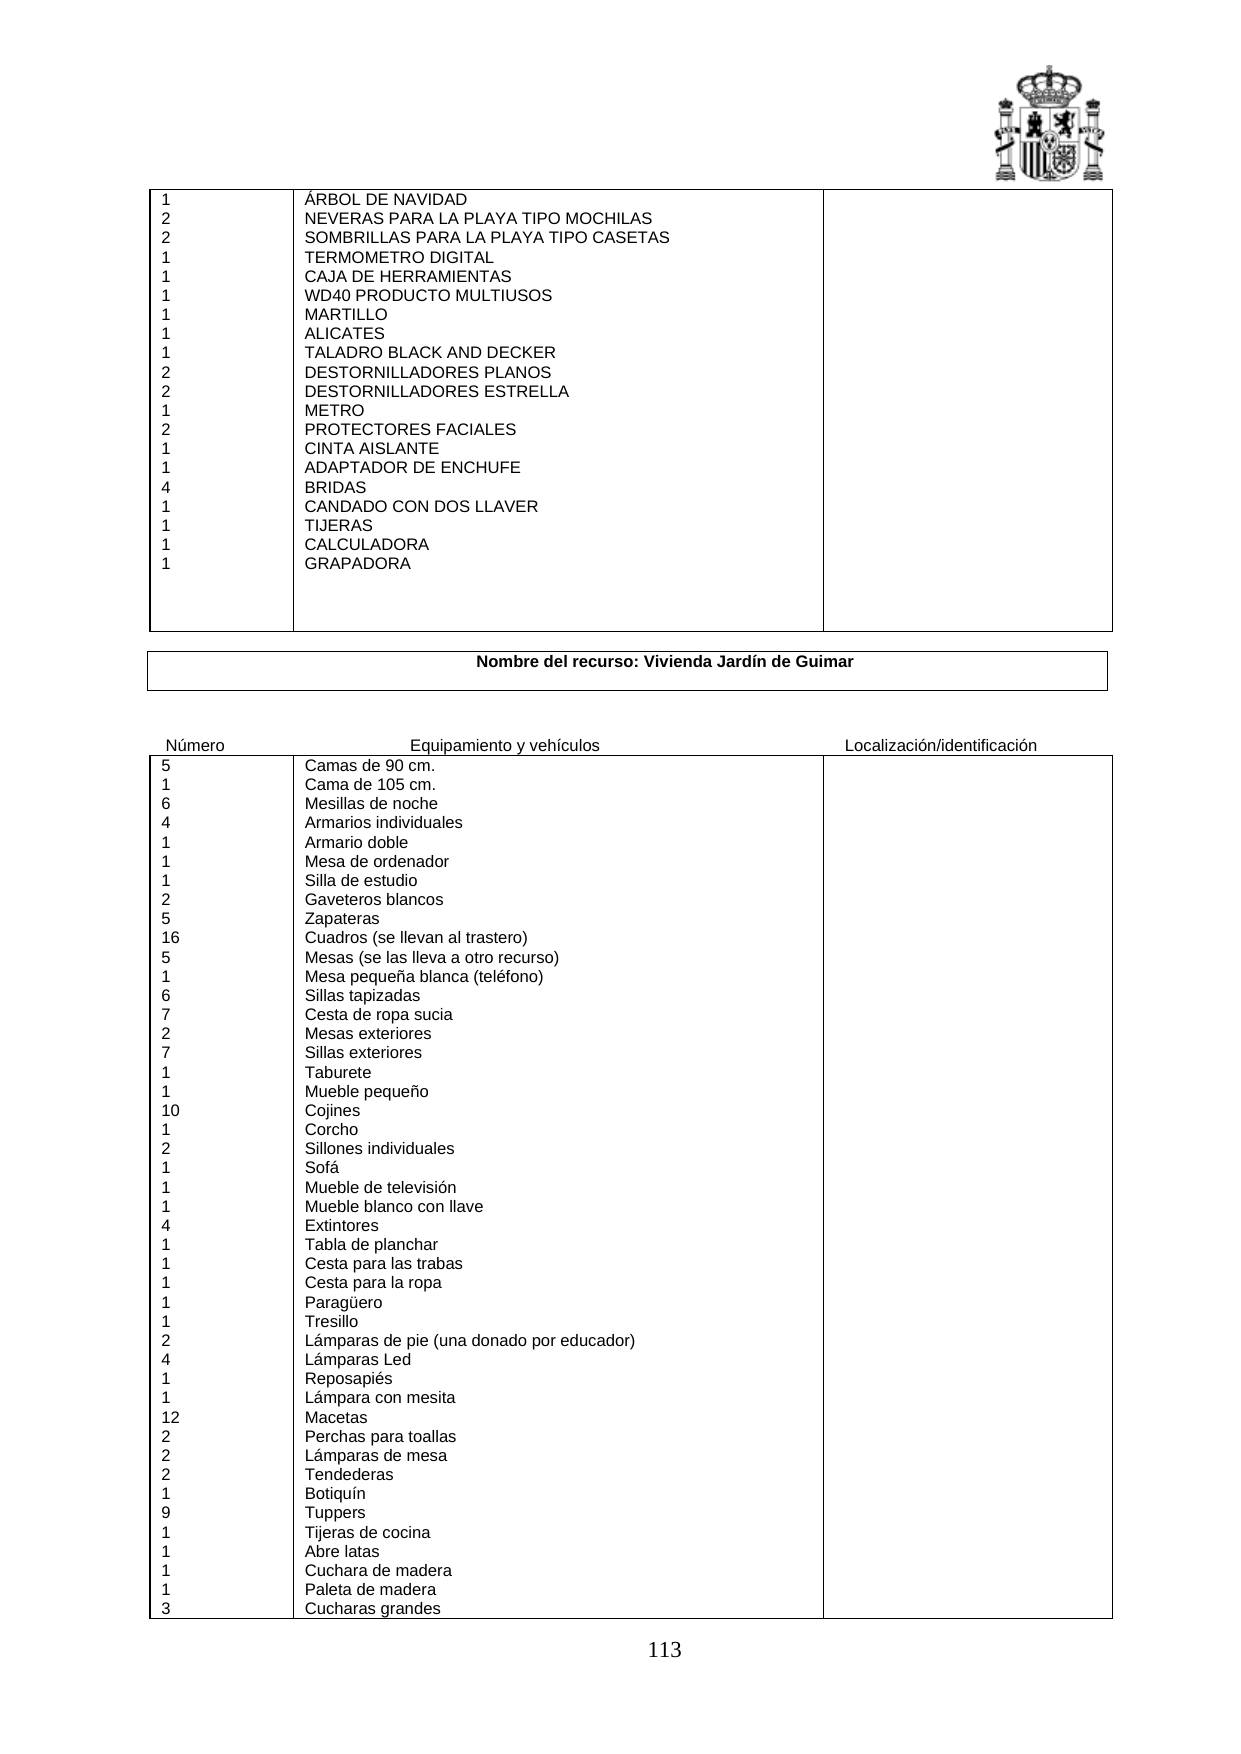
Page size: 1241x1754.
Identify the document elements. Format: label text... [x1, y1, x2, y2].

table_header [150, 711, 154, 755]
table_cell [824, 756, 1112, 1618]
table_cell [824, 190, 1112, 631]
table_cell Camas de 90 cm. Cama de 105 cm. Mesillas de noche Armarios individuales Armario doble Mesa de ordenador Silla de estudio Gaveteros blancos Zapateras Cuadros (se llevan al trastero) Mesas (se las lleva a otro recurso) Mesa pequeña blanca (teléfono) Sillas tapizadas Cesta de ropa sucia Mesas exteriores Sillas exteriores Taburete Mueble pequeño Cojines Corcho Sillones individuales Sofá Mueble de televisión Mueble blanco con llave Extintores Tabla de planchar Cesta para las trabas Cesta para la ropa Paragüero Tresillo Lámparas de pie (una donado por educador) Lámparas Led Reposapiés Lámpara con mesita Macetas Perchas para toallas Lámparas de mesa Tendederas Botiquín Tuppers Tijeras de cocina Abre latas Cuchara de madera Paleta de madera Cucharas grandes [294, 756, 823, 1618]
table_header Número [154, 711, 297, 755]
table_header Equipamiento y vehículos [297, 711, 708, 755]
table_header Nombre del recurso: Vivienda Jardín de Guimar [148, 652, 1107, 690]
table_cell ÁRBOL DE NAVIDAD NEVERAS PARA LA PLAYA TIPO MOCHILAS SOMBRILLAS PARA LA PLAYA TIPO CASETAS TERMOMETRO DIGITAL CAJA DE HERRAMIENTAS WD40 PRODUCTO MULTIUSOS MARTILLO ALICATES TALADRO BLACK AND DECKER DESTORNILLADORES PLANOS DESTORNILLADORES ESTRELLA METRO PROTECTORES FACIALES CINTA AISLANTE ADAPTADOR DE ENCHUFE BRIDAS CANDADO CON DOS LLAVER TIJERAS CALCULADORA GRAPADORA [294, 190, 823, 631]
table_cell 5 1 6 4 1 1 1 2 5 16 5 1 6 7 2 7 1 1 10 1 2 1 1 1 4 1 1 1 1 1 2 4 1 1 12 2 2 2 1 9 1 1 1 1 3 [151, 756, 293, 1618]
table_cell 1 2 2 1 1 1 1 1 1 2 2 1 2 1 1 4 1 1 1 1 [151, 190, 293, 631]
table_header Localización/identificación [708, 711, 1116, 755]
